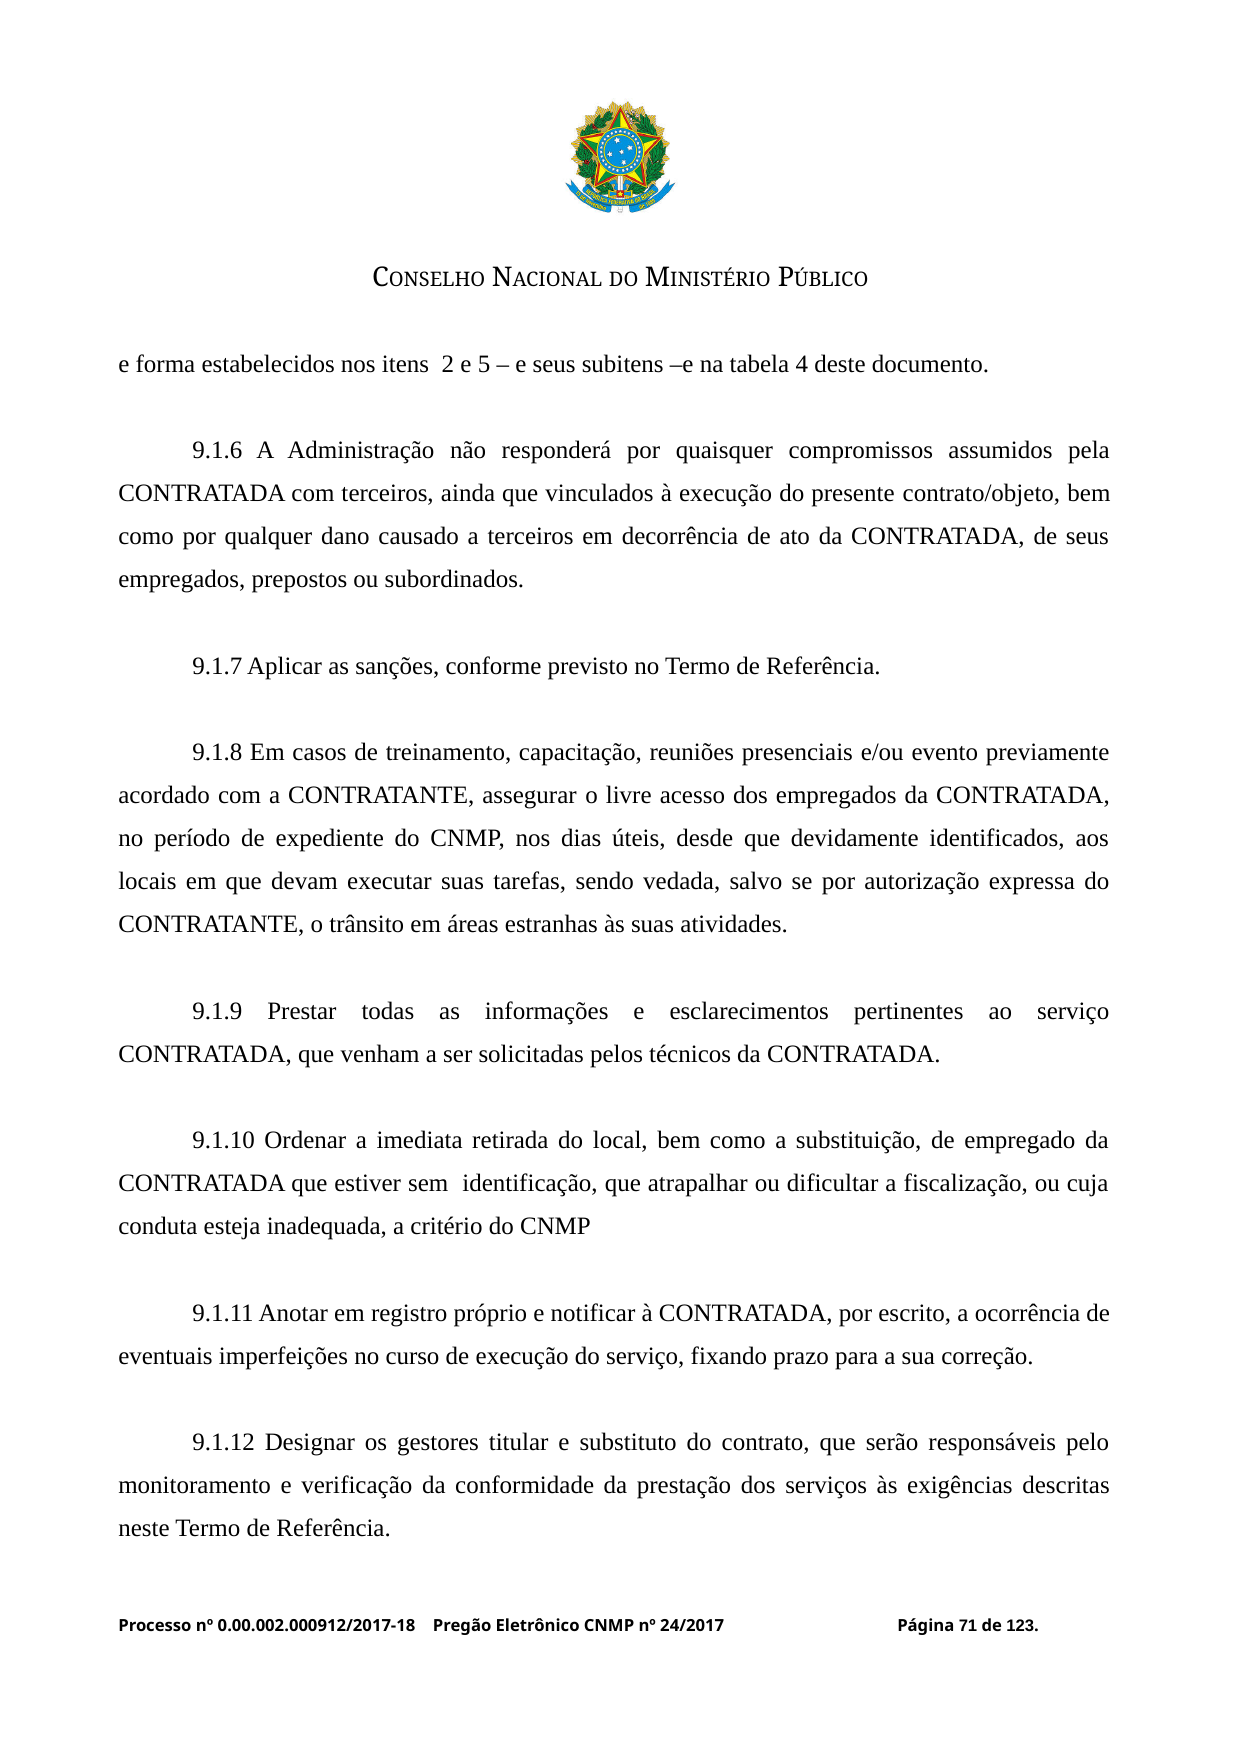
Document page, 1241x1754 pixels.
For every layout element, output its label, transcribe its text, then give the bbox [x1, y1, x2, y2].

text 9.1.10 Ordenar a imediata retirada do local, bem como a substituição, de empregado da CONTRATADA que estiver sem identificação, que atrapalhar ou dificultar a fiscalização, ou cuja conduta esteja inadequada, a critério do CNMP [118, 1125, 1110, 1240]
text 9.1.12 Designar os gestores titular e substituto do contrato, que serão responsáveis pelo monitoramento e verificação da conformidade da prestação dos serviços às exigências descritas neste Termo de Referência. [118, 1427, 1110, 1542]
text 9.1.9 Prestar todas as informações e esclarecimentos pertinentes ao serviço CONTRATADA, que venham a ser solicitadas pelos técnicos da CONTRATADA. [118, 996, 1110, 1068]
text 9.1.7 Aplicar as sanções, conforme previsto no Termo de Referência. [118, 651, 1110, 679]
text 9.1.6 A Administração não responderá por quaisquer compromissos assumidos pela CONTRATADA com terceiros, ainda que vinculados à execução do presente contrato/objeto, bem como por qualquer dano causado a terceiros em decorrência de ato da CONTRATADA, de seus empregados, prepostos ou subordinados. [118, 435, 1110, 593]
text 9.1.11 Anotar em registro próprio e notificar à CONTRATADA, por escrito, a ocorrência de eventuais imperfeições no curso de execução do serviço, fixando prazo para a sua correção. [118, 1298, 1110, 1369]
text e forma estabelecidos nos itens 2 e 5 – e seus subitens –e na tabela 4 deste documento. [118, 349, 1110, 378]
text 9.1.8 Em casos de treinamento, capacitação, reuniões presenciais e/ou evento previamente acordado com a CONTRATANTE, assegurar o livre acesso dos empregados da CONTRATADA, no período de expediente do CNMP, nos dias úteis, desde que devidamente identificados, aos locais em que devam executar suas tarefas, sendo vedada, salvo se por autorização expressa do CONTRATANTE, o trânsito em áreas estranhas às suas atividades. [118, 737, 1110, 938]
